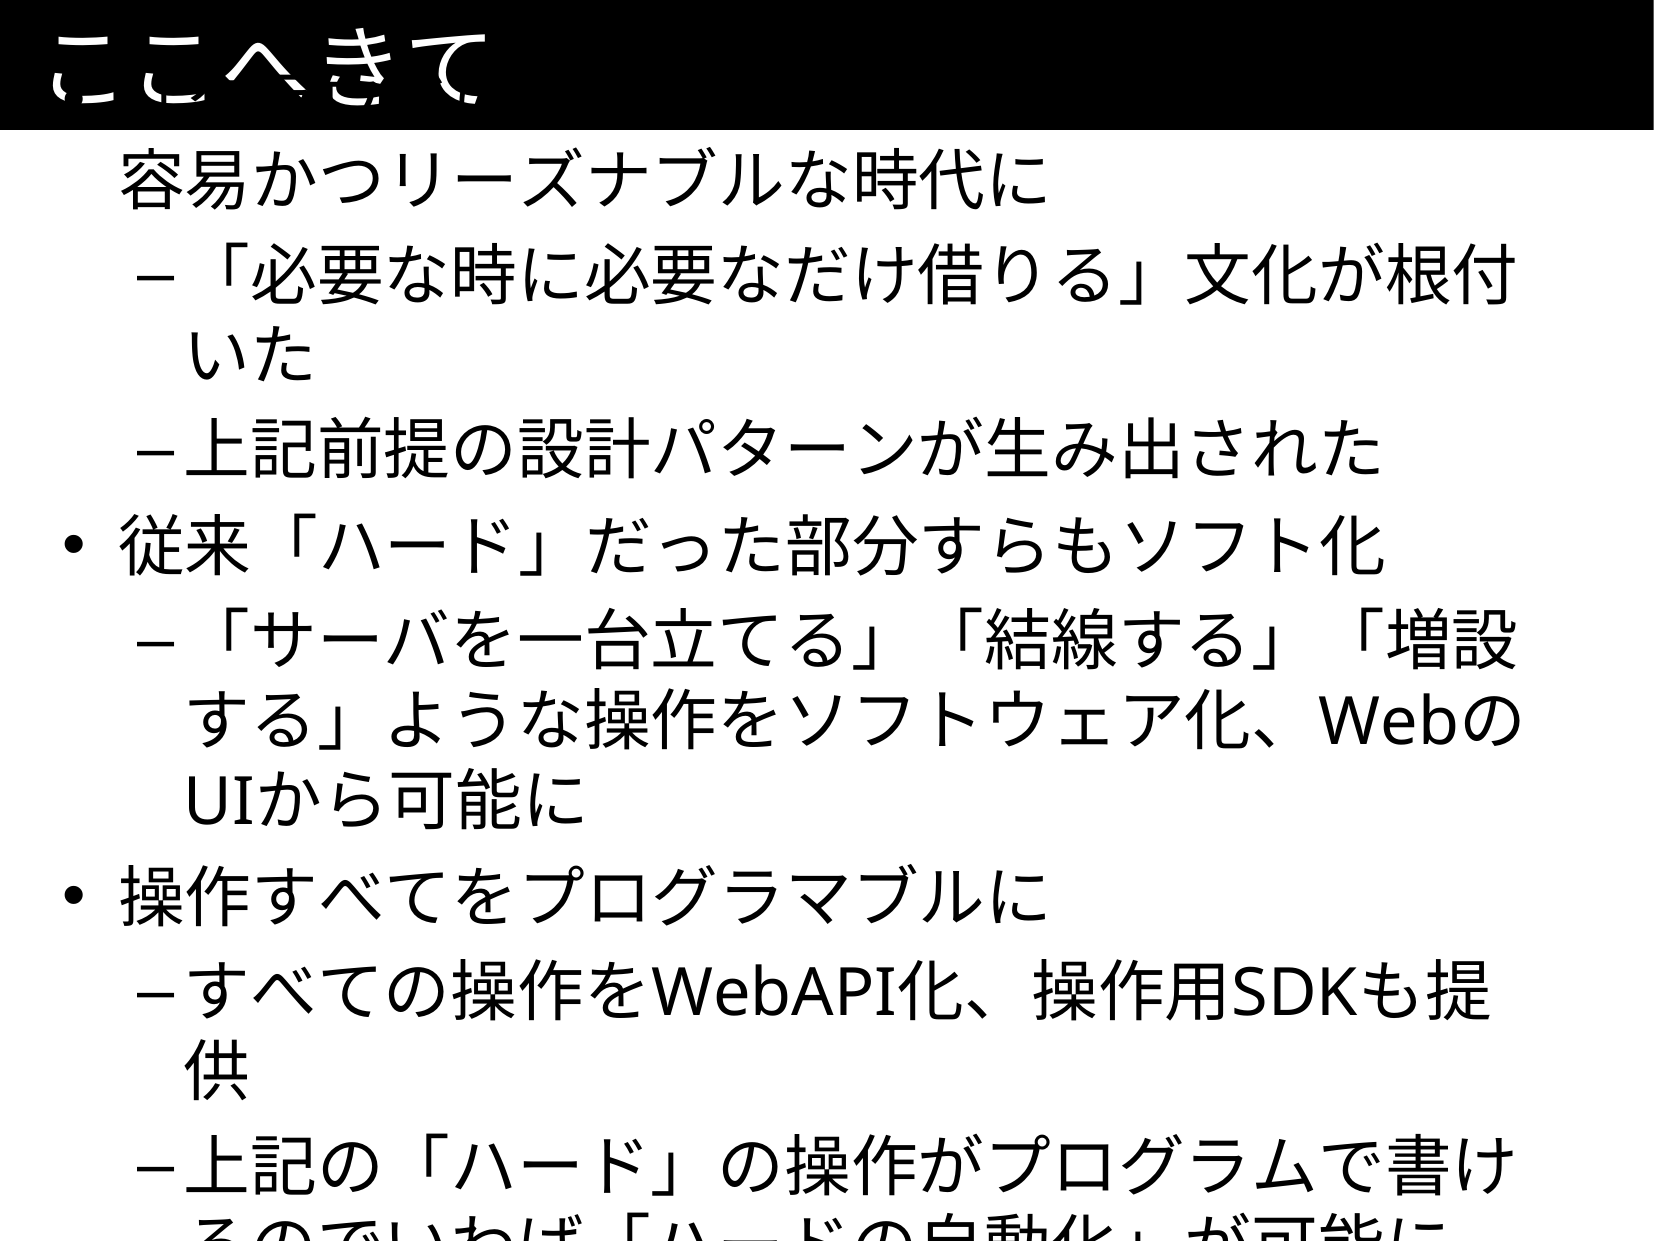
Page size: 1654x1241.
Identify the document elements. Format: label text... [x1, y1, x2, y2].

title ここへきて [22, 0, 1653, 130]
list 「クラウドにサーバを構築」するのが 容易かつリーズナブルな時代に 「必要な時に必要なだけ借りる」文化が根付いた 上記前提の設計パターンが生み出された 従来「ハード」だった部分すらもソフト化 「サーバを一台立てる」「結線する」「増設する」ような操作をソフトウェア化、WebのUIから可能に 操作すべてをプログラマブルに すべての操作をWebAPI化、操作用SDKも提供 上記の「ハード」の操作がプログラムで書けるのでいわば「ハードの自動化」が可能に [47, 136, 1560, 1205]
